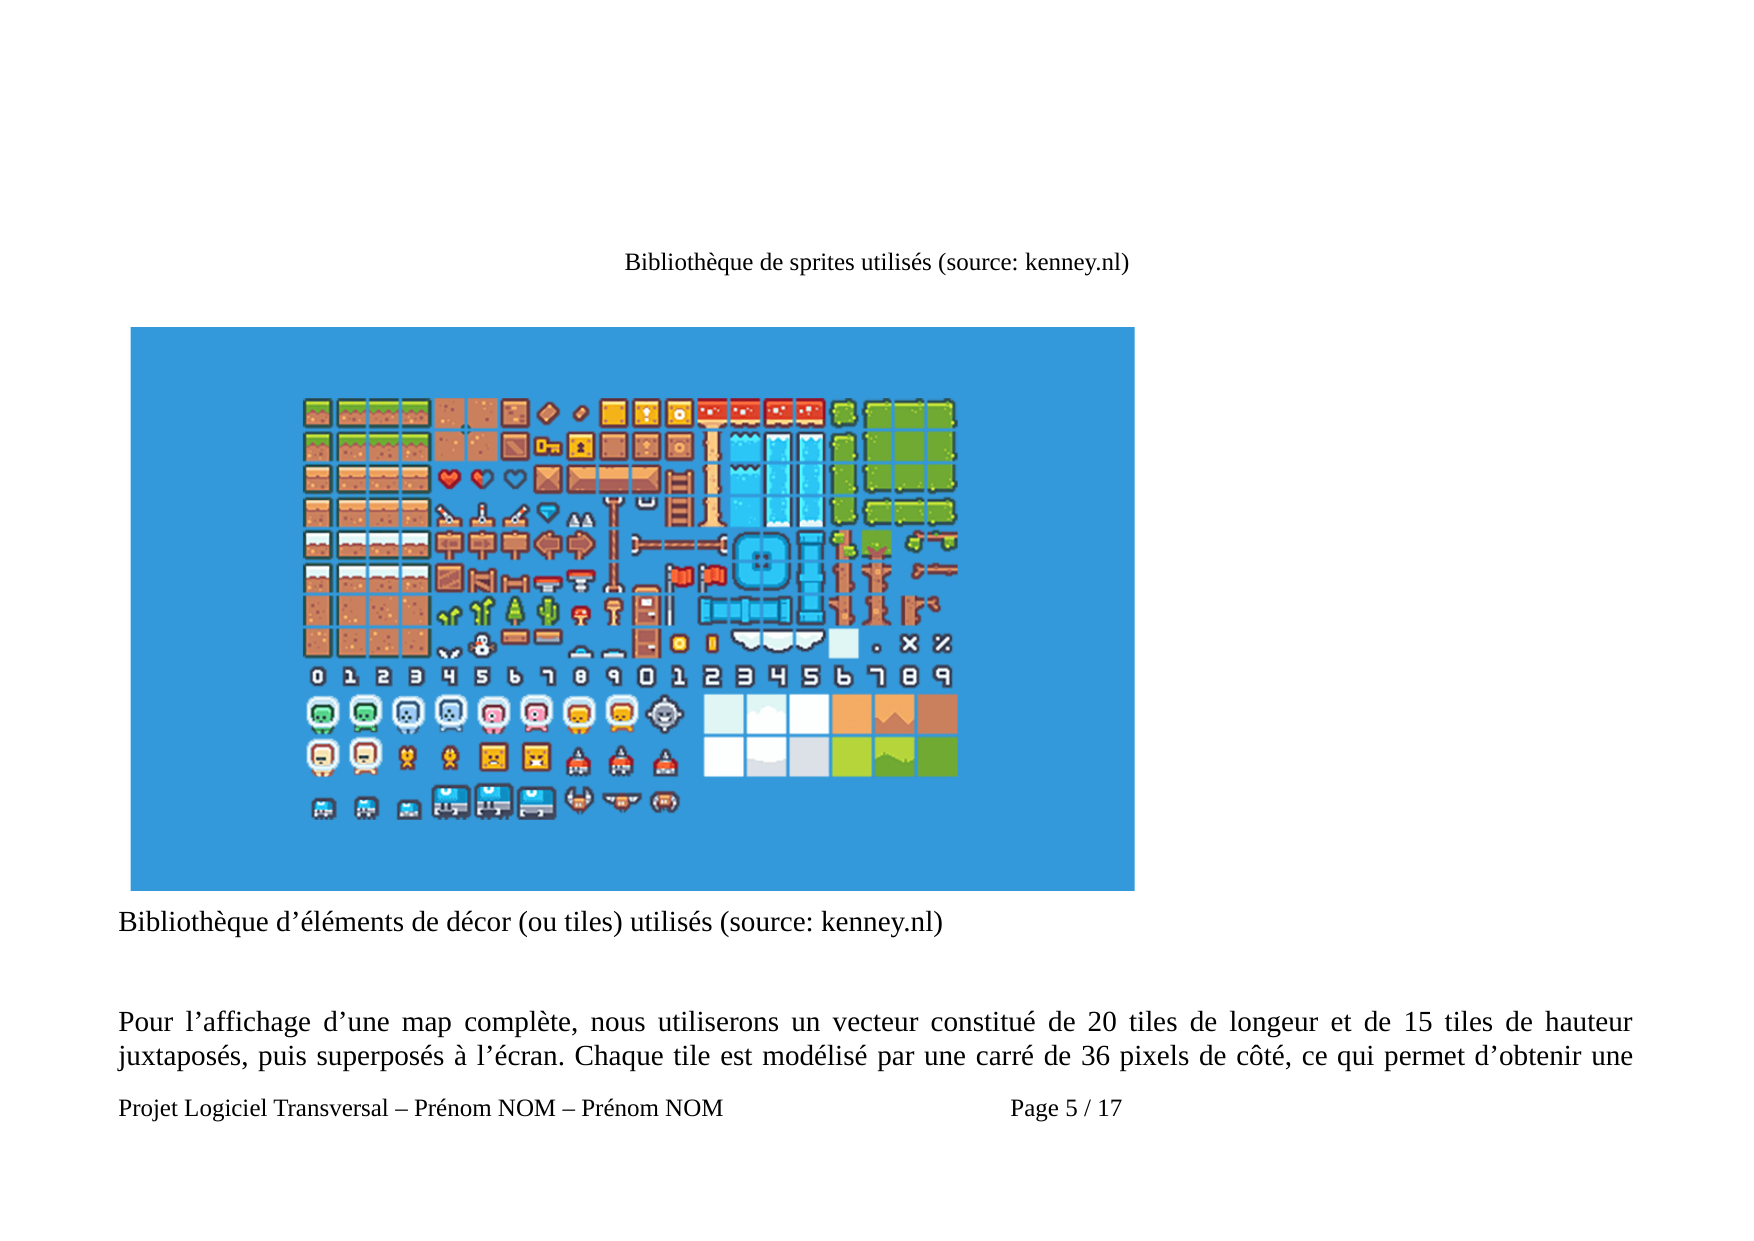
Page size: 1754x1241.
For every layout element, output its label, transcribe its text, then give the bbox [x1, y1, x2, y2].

text Bibliothèque de sprites utilisés (source: kenney.nl) [118, 247, 1636, 276]
text Pour l’affichage d’une map complète, nous utiliserons un vecteur constitué de 20 tiles de longeur et de 15 tiles de hauteur juxtaposés, puis superposés à l’écran. Chaque tile est modélisé par une carré de 36 pixels de côté, ce qui permet d’obtenir une [118, 1004, 1636, 1072]
text Bibliothèque d’éléments de décor (ou tiles) utilisés (source: kenney.nl) [118, 904, 1636, 937]
